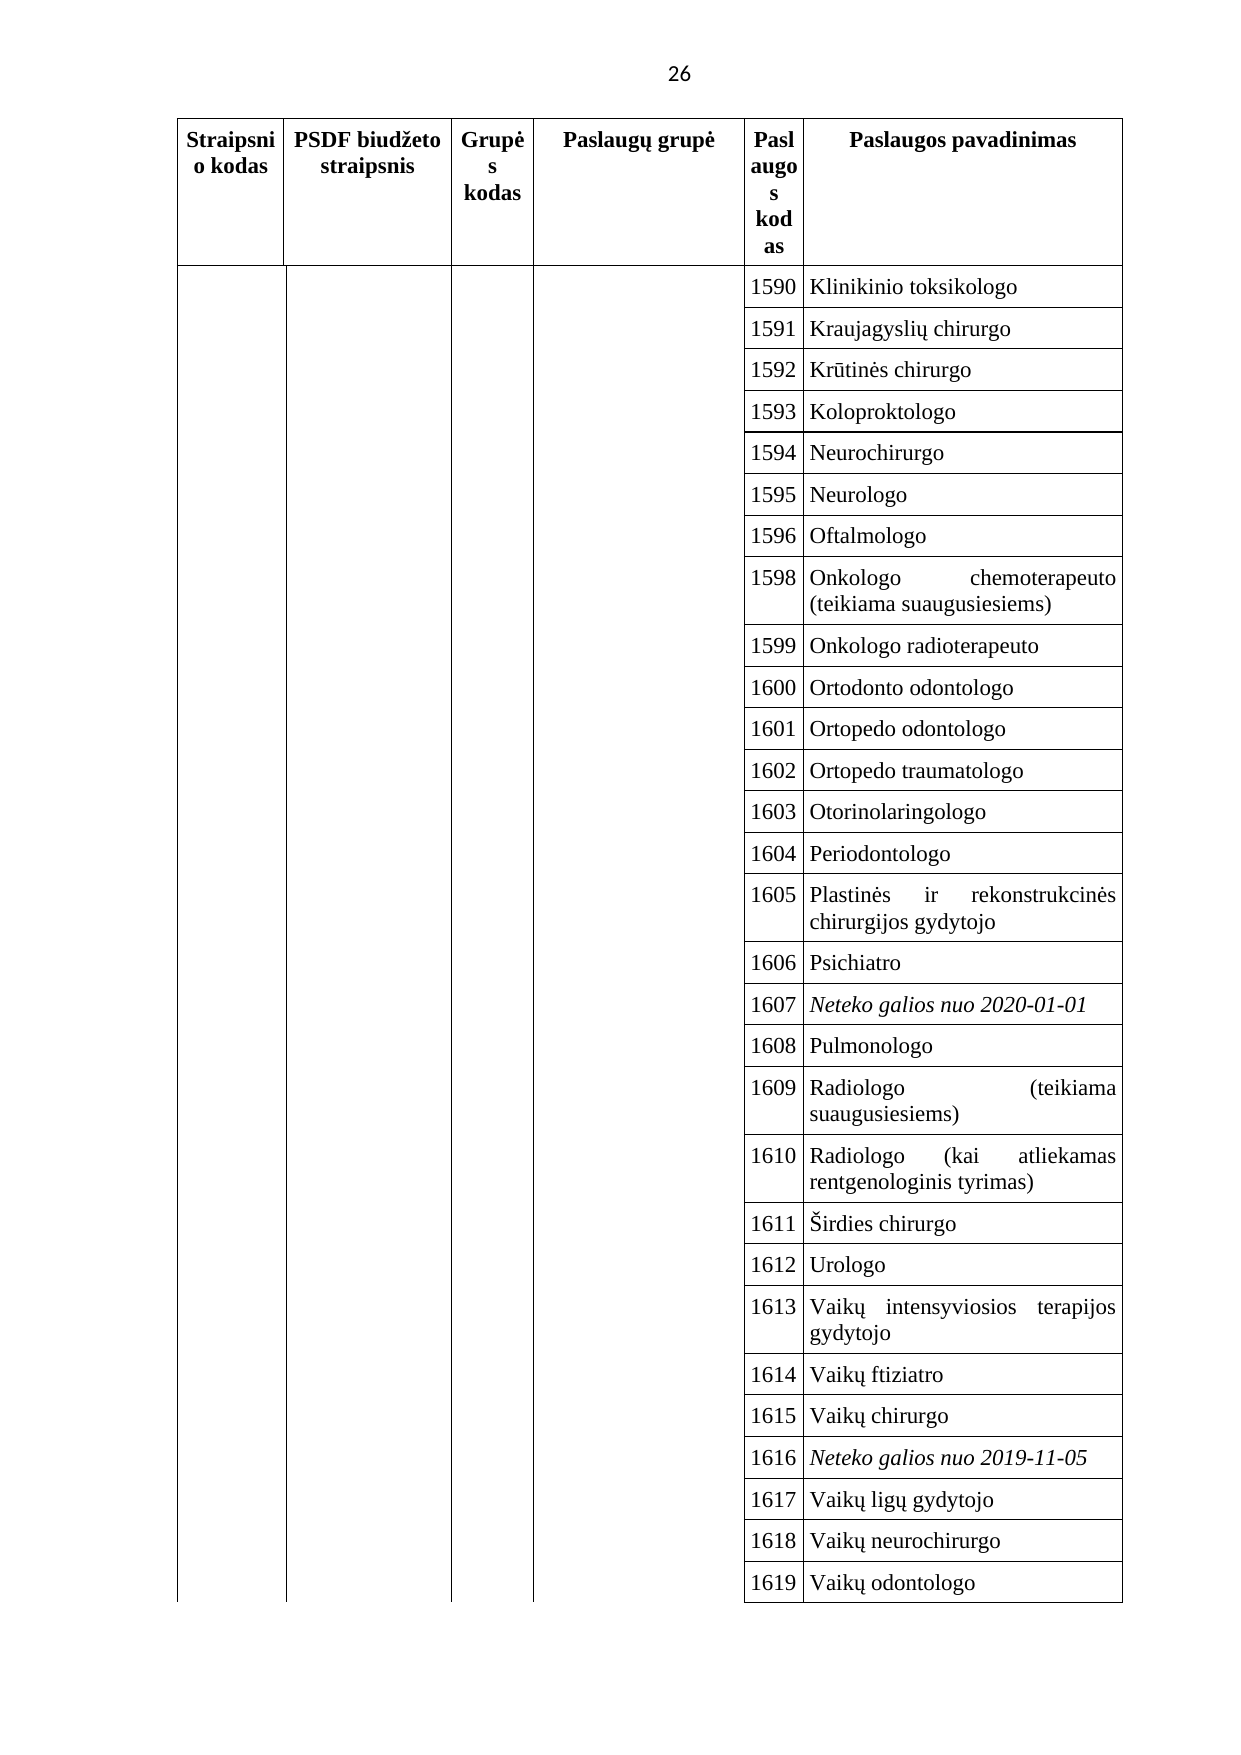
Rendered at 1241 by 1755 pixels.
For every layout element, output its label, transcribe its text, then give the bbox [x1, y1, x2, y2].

table_cell [287, 556, 451, 624]
table_cell 1607 [745, 984, 803, 1024]
table_cell [287, 307, 451, 348]
table_cell 1616 [745, 1437, 803, 1477]
table_cell [287, 1394, 451, 1436]
table_cell [534, 1202, 744, 1243]
table_cell Psichiatro [804, 942, 1122, 983]
table_cell 1592 [745, 349, 803, 390]
table_cell [534, 1134, 744, 1202]
table_cell [452, 749, 533, 790]
table_cell [534, 1024, 744, 1066]
table_header Straipsnio kodas [178, 119, 283, 265]
table_cell [178, 1394, 286, 1436]
table_cell Vaikų ftiziatro [804, 1354, 1122, 1394]
table_cell 1595 [745, 474, 803, 514]
table_cell Urologo [804, 1244, 1122, 1285]
table_cell [178, 390, 286, 431]
table_cell [287, 1024, 451, 1066]
table_cell [287, 1478, 451, 1519]
table_cell [452, 266, 533, 307]
table_cell [178, 1478, 286, 1519]
table_header Paslaugos kodas [745, 119, 803, 265]
table_cell [178, 556, 286, 624]
table_cell [534, 941, 744, 983]
table_header Grupės kodas [452, 119, 533, 265]
table_cell [287, 790, 451, 832]
table_cell [178, 707, 286, 749]
table_cell [287, 749, 451, 790]
table_cell [178, 749, 286, 790]
table_cell Klinikinio toksikologo [804, 266, 1122, 307]
table_cell 1617 [745, 1479, 803, 1519]
table_cell 1610 [745, 1135, 803, 1202]
table_cell [534, 1394, 744, 1436]
table_cell [178, 1243, 286, 1285]
table_cell Koloproktologo [804, 391, 1122, 431]
table_cell 1594 [745, 433, 803, 473]
table_cell [178, 307, 286, 348]
table_cell 1590 [745, 266, 803, 307]
table_cell [287, 873, 451, 941]
table_cell [178, 1202, 286, 1243]
table_cell 1619 [745, 1562, 803, 1602]
table_cell 1604 [745, 833, 803, 873]
table_cell Plastinės ir rekonstrukcinės chirurgijos gydytojo [804, 874, 1122, 941]
table_cell [178, 1285, 286, 1353]
table_cell [534, 515, 744, 556]
table_cell Onkologo chemoterapeuto (teikiama suaugusiesiems) [804, 557, 1122, 624]
table_cell [287, 1436, 451, 1477]
table_cell [534, 1285, 744, 1353]
table_cell [178, 790, 286, 832]
table_cell Neteko galios nuo 2020-01-01 [804, 984, 1122, 1024]
table_cell [452, 873, 533, 941]
table_cell [452, 790, 533, 832]
table_cell Ortopedo odontologo [804, 708, 1122, 749]
table_cell [534, 1436, 744, 1477]
table_cell [287, 1519, 451, 1561]
table_cell [452, 1285, 533, 1353]
table_cell [452, 1478, 533, 1519]
table_cell [178, 1134, 286, 1202]
table_cell [534, 431, 744, 473]
table_cell Oftalmologo [804, 516, 1122, 556]
table_cell [287, 1561, 451, 1602]
table_cell [534, 707, 744, 749]
table_cell [534, 1519, 744, 1561]
table_cell [452, 1353, 533, 1394]
table_cell [287, 1066, 451, 1134]
table_cell [452, 832, 533, 873]
table_cell [178, 348, 286, 390]
table_cell 1591 [745, 308, 803, 348]
table_cell [287, 707, 451, 749]
table_cell [452, 348, 533, 390]
table_cell Kraujagyslių chirurgo [804, 308, 1122, 348]
table_cell Radiologo (kai atliekamas rentgenologinis tyrimas) [804, 1135, 1122, 1202]
table_cell 1609 [745, 1067, 803, 1134]
table_cell [287, 1202, 451, 1243]
table_cell [452, 1394, 533, 1436]
table_cell [178, 1436, 286, 1477]
table_cell Neurochirurgo [804, 433, 1122, 473]
table_cell [534, 307, 744, 348]
table_cell [452, 390, 533, 431]
table_cell Radiologo (teikiama suaugusiesiems) [804, 1067, 1122, 1134]
table_cell 1606 [745, 942, 803, 983]
table_cell [178, 431, 286, 473]
table_cell [452, 1519, 533, 1561]
table_cell [452, 624, 533, 666]
table_cell Krūtinės chirurgo [804, 349, 1122, 390]
table_cell [452, 707, 533, 749]
table_cell [178, 666, 286, 707]
table_cell Neteko galios nuo 2019-11-05 [804, 1437, 1122, 1477]
table_cell [178, 983, 286, 1024]
table_cell Pulmonologo [804, 1025, 1122, 1066]
table_cell [178, 1066, 286, 1134]
table_cell Neurologo [804, 474, 1122, 514]
table_cell [452, 431, 533, 473]
table_cell [287, 666, 451, 707]
table_cell 1608 [745, 1025, 803, 1066]
table_cell 1600 [745, 667, 803, 707]
table_cell [178, 515, 286, 556]
table_header PSDF biudžeto straipsnis [284, 119, 451, 265]
table_cell [452, 1561, 533, 1602]
table_cell [534, 348, 744, 390]
table_cell [534, 832, 744, 873]
table_cell Vaikų ligų gydytojo [804, 1479, 1122, 1519]
table_cell [534, 1478, 744, 1519]
table_cell [178, 873, 286, 941]
table_cell [287, 431, 451, 473]
table_cell [287, 515, 451, 556]
table_cell Vaikų neurochirurgo [804, 1520, 1122, 1561]
table_cell [287, 983, 451, 1024]
table_cell [287, 348, 451, 390]
table_cell Ortodonto odontologo [804, 667, 1122, 707]
table_cell 1618 [745, 1520, 803, 1561]
table_cell 1611 [745, 1203, 803, 1243]
table_cell [287, 390, 451, 431]
table_cell [534, 983, 744, 1024]
table_cell Otorinolaringologo [804, 791, 1122, 832]
table_cell 1613 [745, 1286, 803, 1353]
table_cell [452, 1202, 533, 1243]
table_cell [178, 266, 286, 307]
table_cell [178, 1024, 286, 1066]
table_cell [287, 473, 451, 514]
table_cell [287, 1134, 451, 1202]
table_cell 1614 [745, 1354, 803, 1394]
table_cell 1593 [745, 391, 803, 431]
table_cell [452, 1436, 533, 1477]
table_cell [452, 1134, 533, 1202]
table_cell [178, 473, 286, 514]
table_cell [452, 941, 533, 983]
table_cell [287, 832, 451, 873]
table_cell 1598 [745, 557, 803, 624]
table_cell [534, 873, 744, 941]
table_cell [452, 1066, 533, 1134]
table_cell 1599 [745, 625, 803, 666]
table_cell [534, 624, 744, 666]
table_cell [534, 266, 744, 307]
table_cell [178, 1561, 286, 1602]
table_cell 1603 [745, 791, 803, 832]
table_header Paslaugos pavadinimas [804, 119, 1122, 265]
table_cell Periodontologo [804, 833, 1122, 873]
table_cell [534, 556, 744, 624]
table_cell Širdies chirurgo [804, 1203, 1122, 1243]
table_cell 1605 [745, 874, 803, 941]
table_cell [452, 1243, 533, 1285]
table_cell Vaikų intensyviosios terapijos gydytojo [804, 1286, 1122, 1353]
table_cell [287, 1285, 451, 1353]
table_cell [452, 473, 533, 514]
table_cell Vaikų odontologo [804, 1562, 1122, 1602]
table_cell [452, 1024, 533, 1066]
table_cell [452, 983, 533, 1024]
table_cell [534, 790, 744, 832]
table_header Paslaugų grupė [534, 119, 744, 265]
table_cell [452, 307, 533, 348]
table_cell [534, 1561, 744, 1602]
table_cell 1612 [745, 1244, 803, 1285]
table_cell [534, 1243, 744, 1285]
table_cell Ortopedo traumatologo [804, 750, 1122, 790]
table_cell [287, 941, 451, 983]
table_cell [178, 1353, 286, 1394]
table_cell 1615 [745, 1395, 803, 1436]
table_cell [287, 266, 451, 307]
table_cell [287, 1353, 451, 1394]
table_cell 1596 [745, 516, 803, 556]
table_cell [452, 556, 533, 624]
table_cell [287, 624, 451, 666]
table_cell [534, 390, 744, 431]
table_cell [178, 624, 286, 666]
table_cell [534, 666, 744, 707]
table_cell 1601 [745, 708, 803, 749]
table_cell [452, 666, 533, 707]
table_cell [287, 1243, 451, 1285]
table_cell [178, 1519, 286, 1561]
table_cell [534, 1353, 744, 1394]
table_cell [534, 1066, 744, 1134]
table_cell [178, 832, 286, 873]
table_cell Onkologo radioterapeuto [804, 625, 1122, 666]
table_cell [534, 473, 744, 514]
table_cell [534, 749, 744, 790]
table_cell [452, 515, 533, 556]
table_cell 1602 [745, 750, 803, 790]
table_cell Vaikų chirurgo [804, 1395, 1122, 1436]
table_cell [178, 941, 286, 983]
